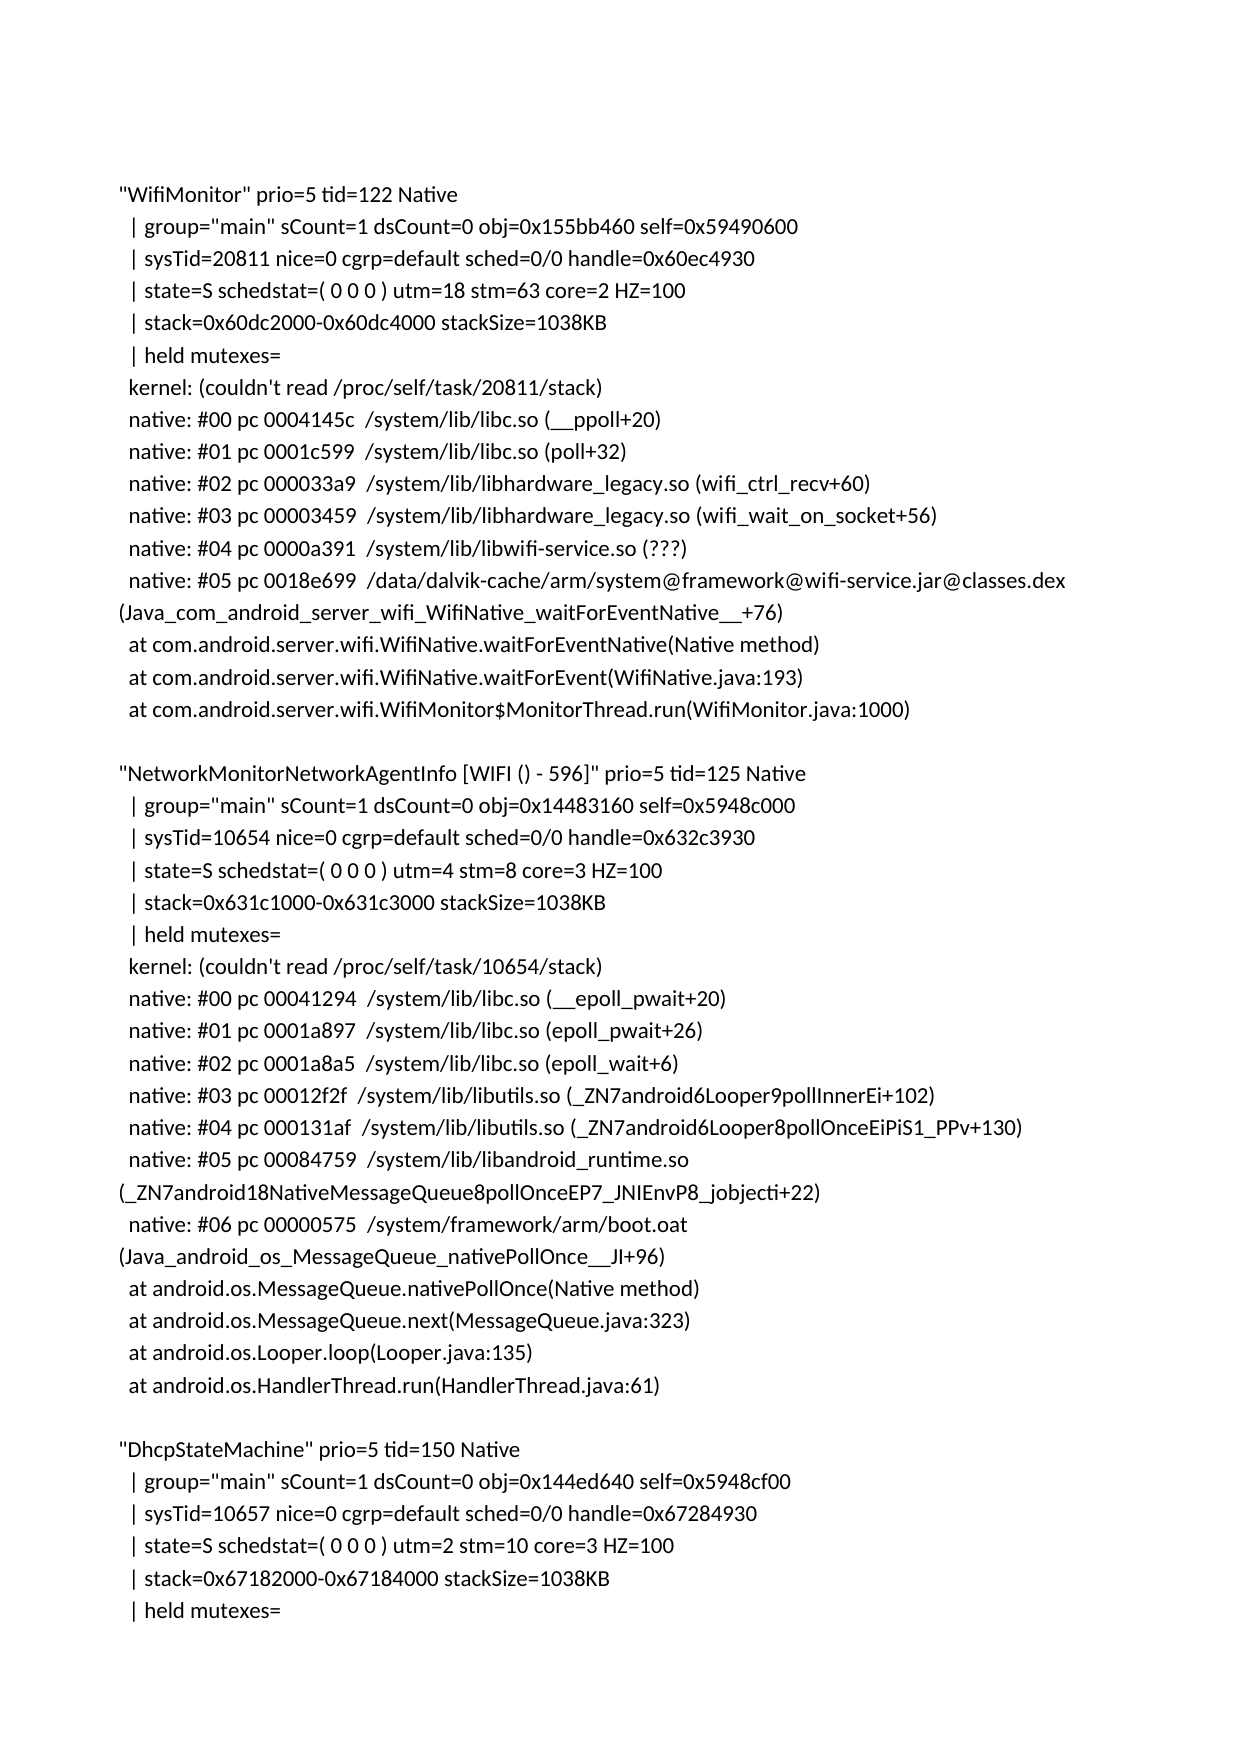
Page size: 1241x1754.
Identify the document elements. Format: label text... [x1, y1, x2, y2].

text at com.android.server.wifi.WifiMonitor$MonitorThread.run(WifiMonitor.java:1000) [118, 695, 1122, 723]
text native: #01 pc 0001c599 /system/lib/libc.so (poll+32) [118, 437, 1122, 465]
text | state=S schedstat=( 0 0 0 ) utm=18 stm=63 core=2 HZ=100 [118, 276, 1122, 304]
text kernel: (couldn't read /proc/self/task/10654/stack) [118, 952, 1122, 980]
text "WifiMonitor" prio=5 tid=122 Native [118, 180, 1122, 208]
text native: #02 pc 0001a8a5 /system/lib/libc.so (epoll_wait+6) [118, 1049, 1122, 1077]
text native: #00 pc 00041294 /system/lib/libc.so (__epoll_pwait+20) [118, 984, 1122, 1012]
text kernel: (couldn't read /proc/self/task/20811/stack) [118, 373, 1122, 401]
text "DhcpStateMachine" prio=5 tid=150 Native [118, 1435, 1122, 1463]
text | stack=0x67182000-0x67184000 stackSize=1038KB [118, 1564, 1122, 1592]
text | sysTid=10657 nice=0 cgrp=default sched=0/0 handle=0x67284930 [118, 1499, 1122, 1527]
text at android.os.HandlerThread.run(HandlerThread.java:61) [118, 1371, 1122, 1399]
text native: #02 pc 000033a9 /system/lib/libhardware_legacy.so (wifi_ctrl_recv+60) [118, 469, 1122, 497]
text | sysTid=10654 nice=0 cgrp=default sched=0/0 handle=0x632c3930 [118, 823, 1122, 852]
text | held mutexes= [118, 341, 1122, 369]
text native: #05 pc 00084759 /system/lib/libandroid_runtime.so (_ZN7android18NativeMessageQueue8pollOnceEP7_JNIEnvP8_jobjecti+22) [118, 1145, 1122, 1206]
text native: #01 pc 0001a897 /system/lib/libc.so (epoll_pwait+26) [118, 1017, 1122, 1045]
text native: #04 pc 0000a391 /system/lib/libwifi-service.so (???) [118, 534, 1122, 562]
text "NetworkMonitorNetworkAgentInfo [WIFI () - 596]" prio=5 tid=125 Native [118, 759, 1122, 787]
text | stack=0x60dc2000-0x60dc4000 stackSize=1038KB [118, 308, 1122, 337]
text | sysTid=20811 nice=0 cgrp=default sched=0/0 handle=0x60ec4930 [118, 244, 1122, 272]
text | stack=0x631c1000-0x631c3000 stackSize=1038KB [118, 888, 1122, 916]
text | group="main" sCount=1 dsCount=0 obj=0x14483160 self=0x5948c000 [118, 791, 1122, 819]
text at com.android.server.wifi.WifiNative.waitForEvent(WifiNative.java:193) [118, 663, 1122, 691]
text | group="main" sCount=1 dsCount=0 obj=0x144ed640 self=0x5948cf00 [118, 1467, 1122, 1495]
text at com.android.server.wifi.WifiNative.waitForEventNative(Native method) [118, 630, 1122, 658]
text | state=S schedstat=( 0 0 0 ) utm=2 stm=10 core=3 HZ=100 [118, 1532, 1122, 1560]
text at android.os.Looper.loop(Looper.java:135) [118, 1338, 1122, 1367]
text | state=S schedstat=( 0 0 0 ) utm=4 stm=8 core=3 HZ=100 [118, 856, 1122, 884]
text | held mutexes= [118, 920, 1122, 948]
text native: #04 pc 000131af /system/lib/libutils.so (_ZN7android6Looper8pollOnceEiPiS1_PPv+130) [118, 1113, 1122, 1141]
text native: #06 pc 00000575 /system/framework/arm/boot.oat (Java_android_os_MessageQueue_nativePollOnce__JI+96) [118, 1210, 1122, 1270]
text native: #05 pc 0018e699 /data/dalvik-cache/arm/system@framework@wifi-service.jar@classes.dex (Java_com_android_server_wifi_WifiNative_waitForEventNative__+76) [118, 566, 1122, 626]
text native: #03 pc 00012f2f /system/lib/libutils.so (_ZN7android6Looper9pollInnerEi+102) [118, 1081, 1122, 1109]
text | group="main" sCount=1 dsCount=0 obj=0x155bb460 self=0x59490600 [118, 212, 1122, 240]
text native: #00 pc 0004145c /system/lib/libc.so (__ppoll+20) [118, 405, 1122, 433]
text at android.os.MessageQueue.next(MessageQueue.java:323) [118, 1306, 1122, 1334]
text native: #03 pc 00003459 /system/lib/libhardware_legacy.so (wifi_wait_on_socket+56) [118, 502, 1122, 530]
text at android.os.MessageQueue.nativePollOnce(Native method) [118, 1274, 1122, 1302]
text | held mutexes= [118, 1596, 1122, 1624]
